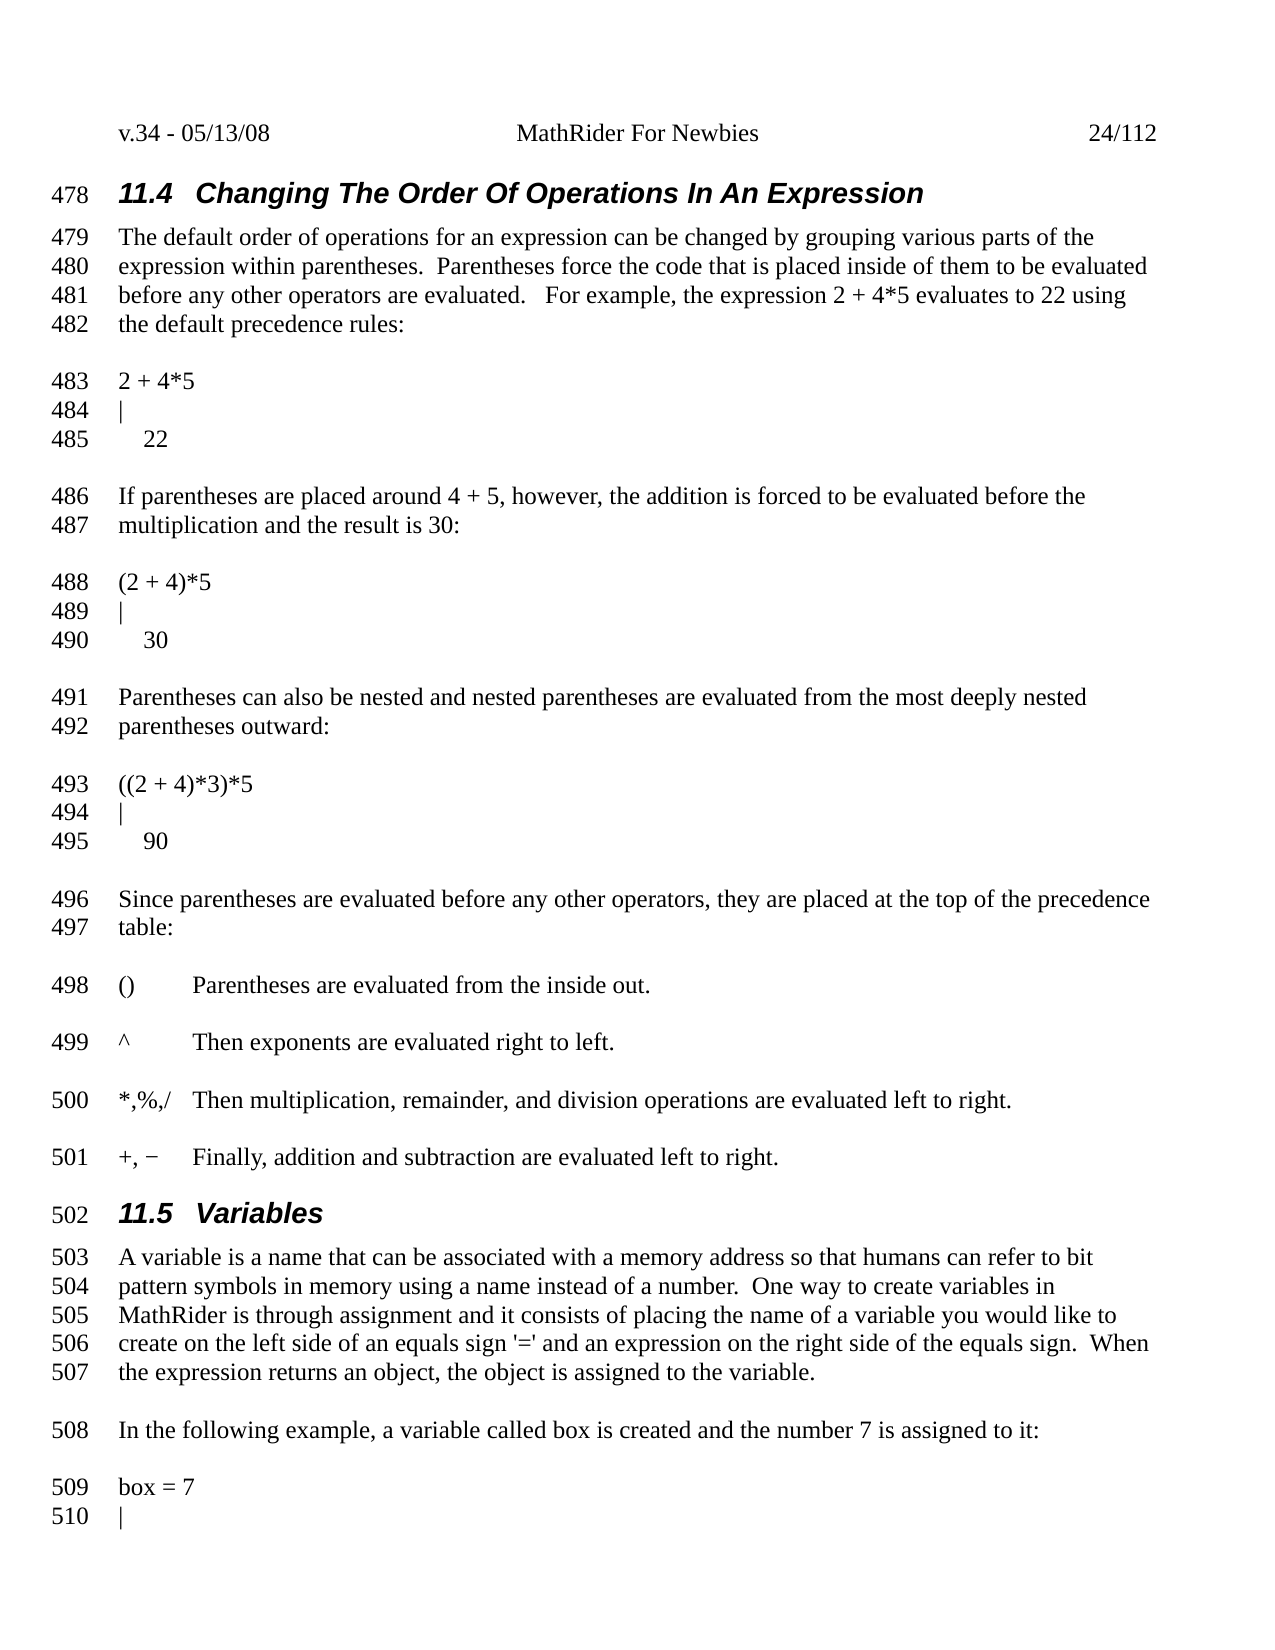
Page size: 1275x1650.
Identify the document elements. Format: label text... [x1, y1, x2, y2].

text | [118, 395, 1157, 424]
text | [118, 1501, 1157, 1530]
text In the following example, a variable called box is created and the number 7 is assigned to it: [118, 1415, 1157, 1443]
text | [118, 797, 1157, 826]
subtitle Changing The Order Of Operations In An Expression [118, 176, 1157, 210]
text 2 + 4*5 [118, 366, 1157, 395]
text +, − Finally, addition and subtraction are evaluated left to right. [118, 1142, 1157, 1171]
text (2 + 4)*5 [118, 567, 1157, 596]
text The default order of operations for an expression can be changed by grouping various parts of the expression within parentheses. Parentheses force the code that is placed inside of them to be evaluated before any other operators are evaluated. For example, the expression 2 + 4*5 evaluates to 22 using the default precedence rules: [118, 222, 1157, 337]
text Since parentheses are evaluated before any other operators, they are placed at the top of the precedence table: [118, 884, 1157, 941]
text ^ Then exponents are evaluated right to left. [118, 1027, 1157, 1056]
text ((2 + 4)*3)*5 [118, 769, 1157, 797]
text box = 7 [118, 1472, 1157, 1501]
text 30 [118, 625, 1157, 654]
text () Parentheses are evaluated from the inside out. [118, 970, 1157, 999]
text 22 [118, 424, 1157, 452]
text *,%,/ Then multiplication, remainder, and division operations are evaluated left to right. [118, 1085, 1157, 1114]
subtitle Variables [118, 1196, 1157, 1230]
text A variable is a name that can be associated with a memory address so that humans can refer to bit pattern symbols in memory using a name instead of a number. One way to create variables in MathRider is through assignment and it consists of placing the name of a variable you would like to create on the left side of an equals sign '=' and an expression on the right side of the equals sign. When the expression returns an object, the object is assigned to the variable. [118, 1242, 1157, 1386]
text Parentheses can also be nested and nested parentheses are evaluated from the most deeply nested parentheses outward: [118, 682, 1157, 740]
text 90 [118, 826, 1157, 855]
text If parentheses are placed around 4 + 5, however, the addition is forced to be evaluated before the multiplication and the result is 30: [118, 481, 1157, 539]
text | [118, 596, 1157, 625]
